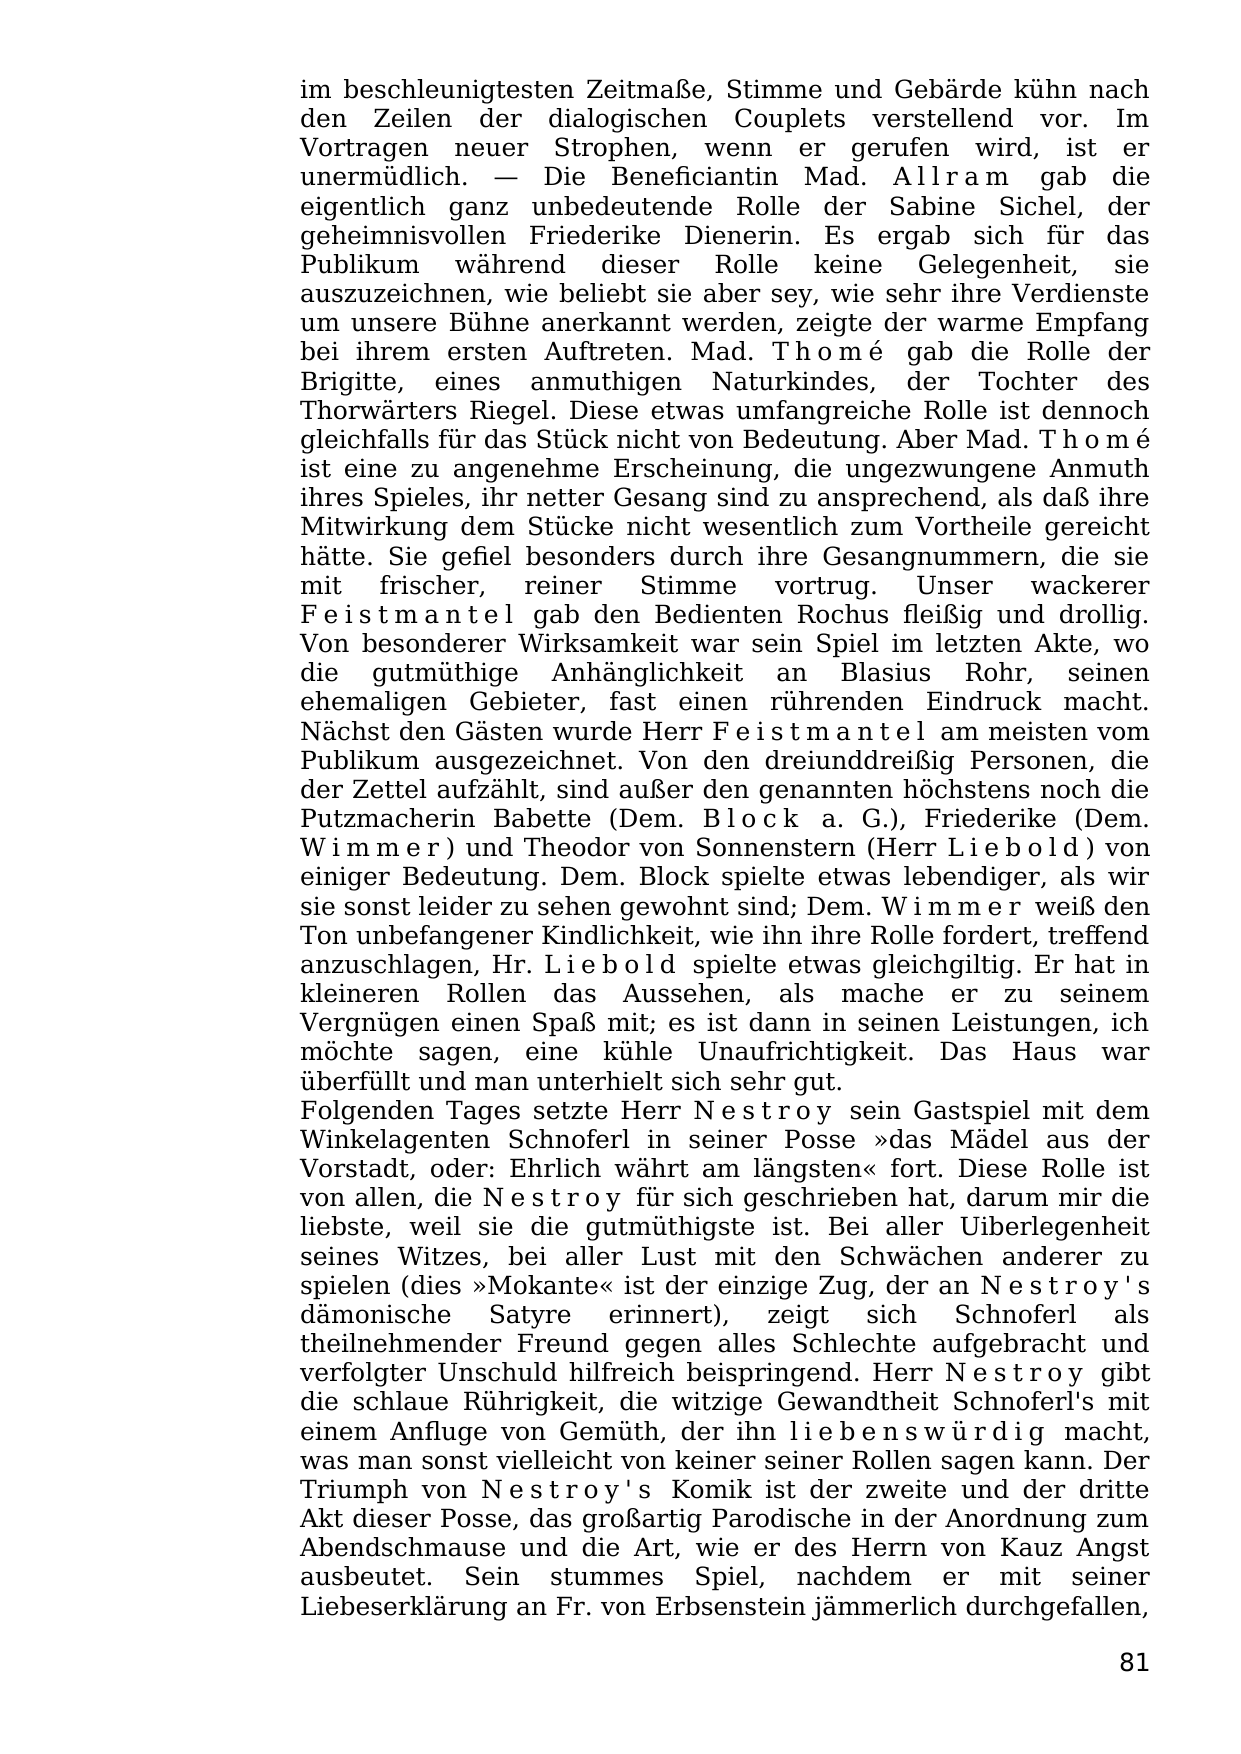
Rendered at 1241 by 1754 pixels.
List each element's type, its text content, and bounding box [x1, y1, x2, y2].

text Folgenden Tages setzte Herr Nestroy sein Gastspiel mit dem Winkelagenten Schnoferl in seiner Posse »das Mädel aus der Vorstadt, oder: Ehrlich währt am längsten« fort. Diese Rolle ist von allen, die Nestroy für sich geschrieben hat, darum mir die liebste, weil sie die gutmüthigste ist. Bei aller Uiberlegenheit seines Witzes, bei aller Lust mit den Schwächen anderer zu spielen (dies »Mokante« ist der einzige Zug, der an Nestroy's dämonische Satyre erinnert), zeigt sich Schnoferl als theilnehmender Freund gegen alles Schlechte aufgebracht und verfolgter Unschuld hilfreich beispringend. Herr Nestroy gibt die schlaue Rührigkeit, die witzige Gewandtheit Schnoferl's mit einem Anfluge von Gemüth, der ihn liebenswürdig macht, was man sonst vielleicht von keiner seiner Rollen sagen kann. Der Triumph von Nestroy's Komik ist der zweite und der dritte Akt dieser Posse, das großartig Parodische in der Anordnung zum Abendschmause und die Art, wie er des Herrn von Kauz Angst ausbeutet. Sein stummes Spiel, nachdem er mit seiner Liebeserklärung an Fr. von Erbsenstein jämmerlich durchgefallen, [300, 1096, 1151, 1621]
text im beschleunigtesten Zeitmaße, Stimme und Gebärde kühn nach den Zeilen der dialogischen Couplets verstellend vor. Im Vortragen neuer Strophen, wenn er gerufen wird, ist er unermüdlich. — Die Beneficiantin Mad. Allram gab die eigentlich ganz unbedeutende Rolle der Sabine Sichel, der geheimnisvollen Friederike Dienerin. Es ergab sich für das Publikum während dieser Rolle keine Gelegenheit, sie auszuzeichnen, wie beliebt sie aber sey, wie sehr ihre Verdienste um unsere Bühne anerkannt werden, zeigte der warme Empfang bei ihrem ersten Auftreten. Mad. Thomé gab die Rolle der Brigitte, eines anmuthigen Naturkindes, der Tochter des Thorwärters Riegel. Diese etwas umfangreiche Rolle ist dennoch gleichfalls für das Stück nicht von Bedeutung. Aber Mad. Thomé ist eine zu angenehme Erscheinung, die ungezwungene Anmuth ihres Spieles, ihr netter Gesang sind zu ansprechend, als daß ihre Mitwirkung dem Stücke nicht wesentlich zum Vortheile gereicht hätte. Sie gefiel besonders durch ihre Gesangnummern, die sie mit frischer, reiner Stimme vortrug. Unser wackerer Feistmantel gab den Bedienten Rochus fleißig und drollig. Von besonderer Wirksamkeit war sein Spiel im letzten Akte, wo die gutmüthige Anhänglichkeit an Blasius Rohr, seinen ehemaligen Gebieter, fast einen rührenden Eindruck macht. Nächst den Gästen wurde Herr Feistmantel am meisten vom Publikum ausgezeichnet. Von den dreiunddreißig Personen, die der Zettel aufzählt, sind außer den genannten höchstens noch die Putzmacherin Babette (Dem. Block a. G.), Friederike (Dem. Wimmer) und Theodor von Sonnenstern (Herr Liebold) von einiger Bedeutung. Dem. Block spielte etwas lebendiger, als wir sie sonst leider zu sehen gewohnt sind; Dem. Wimmer weiß den Ton unbefangener Kindlichkeit, wie ihn ihre Rolle fordert, treffend anzuschlagen, Hr. Liebold spielte etwas gleichgiltig. Er hat in kleineren Rollen das Aussehen, als mache er zu seinem Vergnügen einen Spaß mit; es ist dann in seinen Leistungen, ich möchte sagen, eine kühle Unaufrichtigkeit. Das Haus war überfüllt und man unterhielt sich sehr gut. [300, 75, 1151, 1096]
